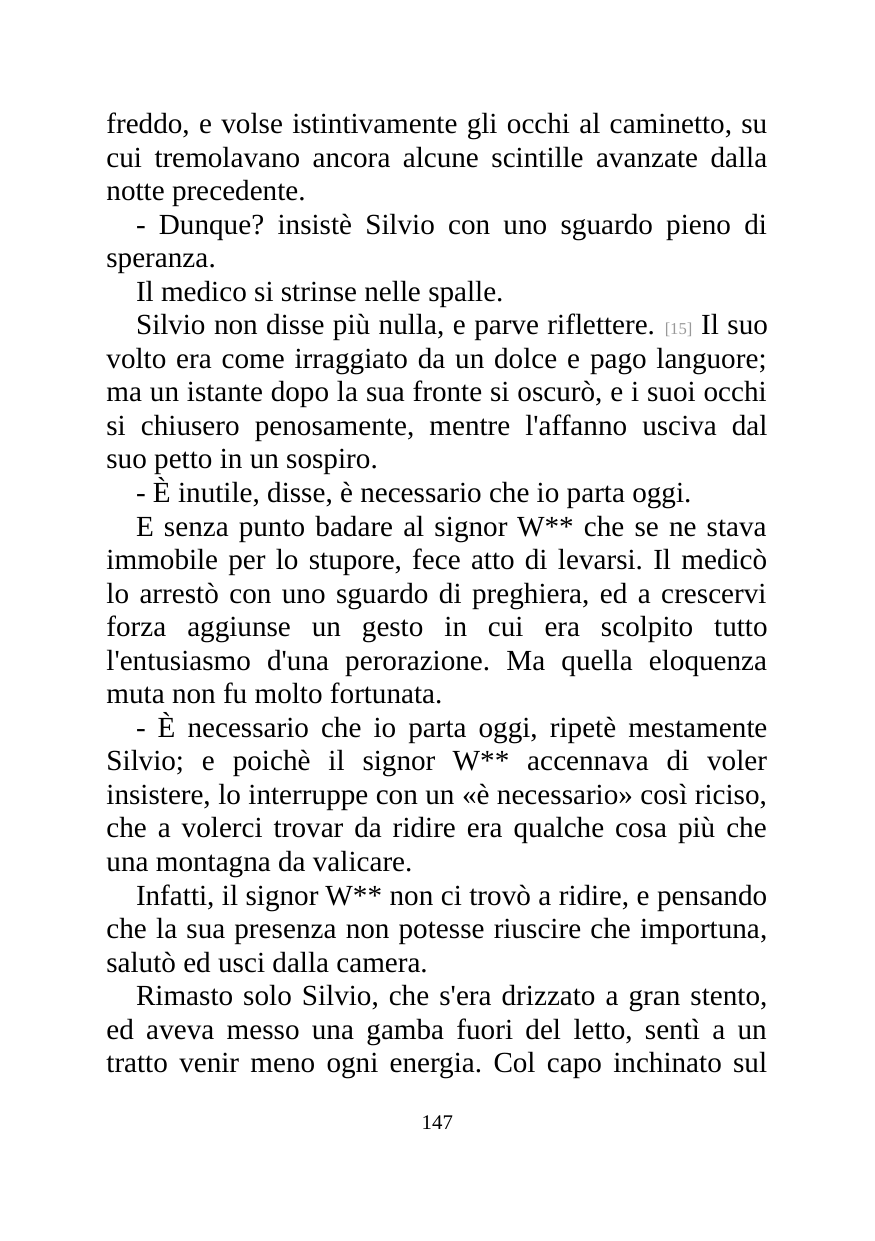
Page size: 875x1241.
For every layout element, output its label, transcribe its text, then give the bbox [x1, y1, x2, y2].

text - È inutile, disse, è necessario che io parta oggi. [106, 475, 768, 509]
text Rimasto solo Silvio, che s'era drizzato a gran stento, ed aveva messo una gamba fuori del letto, sentì a un tratto venir meno ogni energia. Col capo inchinato sul [106, 978, 768, 1079]
text Il medico si strinse nelle spalle. [106, 274, 768, 307]
text Silvio non disse più nulla, e parve riflettere. [15] Il suo volto era come irraggiato da un dolce e pago languore; ma un istante dopo la sua fronte si oscurò, e i suoi occhi si chiusero penosamente, mentre l'affanno usciva dal suo petto in un sospiro. [106, 307, 768, 475]
text freddo, e volse istintivamente gli occhi al caminetto, su cui tremolavano ancora alcune scintille avanzate dalla notte precedente. [106, 106, 768, 207]
text Infatti, il signor W** non ci trovò a ridire, e pensando che la sua presenza non potesse riuscire che importuna, salutò ed usci dalla camera. [106, 878, 768, 978]
text E senza punto badare al signor W** che se ne stava immobile per lo stupore, fece atto di levarsi. Il medicò lo arrestò con uno sguardo di preghiera, ed a crescervi forza aggiunse un gesto in cui era scolpito tutto l'entusiasmo d'una perorazione. Ma quella eloquenza muta non fu molto fortunata. [106, 509, 768, 710]
text - È necessario che io parta oggi, ripetè mestamente Silvio; e poichè il signor W** accennava di voler insistere, lo interruppe con un «è necessario» così riciso, che a volerci trovar da ridire era qualche cosa più che una montagna da valicare. [106, 710, 768, 878]
text - Dunque? insistè Silvio con uno sguardo pieno di speranza. [106, 207, 768, 274]
